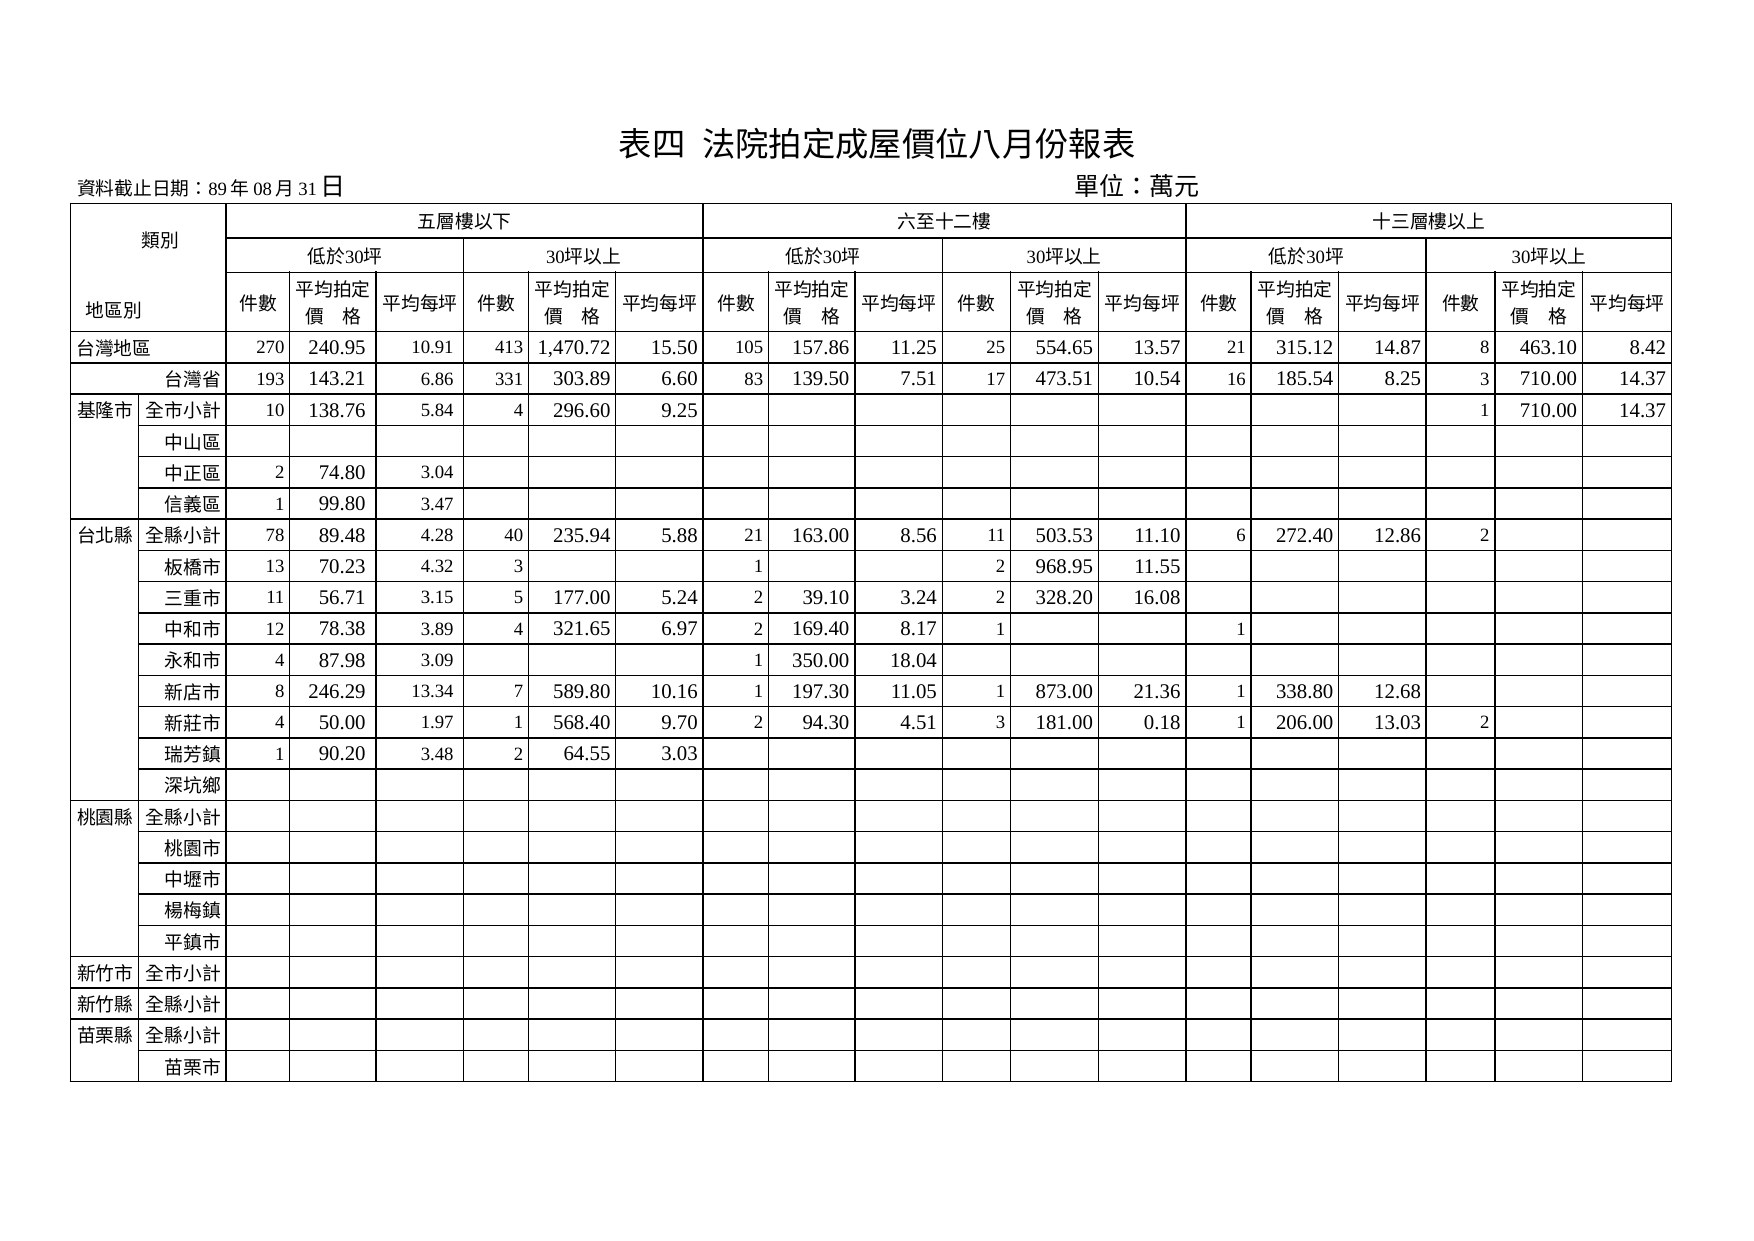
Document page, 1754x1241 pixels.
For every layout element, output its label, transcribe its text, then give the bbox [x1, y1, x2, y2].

table_cell 4.32 [377, 551, 463, 581]
table_cell [464, 832, 528, 862]
table_cell 14.87 [1339, 332, 1425, 362]
table_cell [1496, 895, 1582, 924]
table_cell [1099, 489, 1185, 518]
table_cell 6.60 [616, 364, 702, 393]
table_cell [290, 801, 375, 831]
table_cell 16 [1187, 364, 1250, 393]
table_cell [1252, 957, 1338, 987]
table_cell 185.54 [1252, 364, 1338, 393]
table_cell [1099, 457, 1185, 487]
table_cell 低於30坪 [1187, 239, 1425, 271]
table_cell 272.40 [1252, 520, 1338, 549]
table_cell 78 [227, 520, 289, 549]
table_cell [464, 957, 528, 987]
table_cell 64.55 [529, 739, 615, 768]
table_cell [71, 831, 138, 862]
table_cell [1339, 926, 1425, 956]
table_cell [1583, 426, 1671, 456]
table_cell [769, 489, 854, 518]
table_cell [1099, 614, 1185, 643]
table_cell [704, 395, 768, 424]
table_cell 1 [1187, 676, 1250, 706]
table_cell [1011, 426, 1098, 456]
table_cell [943, 395, 1010, 424]
table_cell [616, 1051, 702, 1081]
table_cell 新竹市 [71, 957, 138, 987]
table_cell [1011, 864, 1098, 893]
table_cell [1187, 395, 1250, 424]
table_cell 平均每坪 [1339, 273, 1425, 331]
table_cell [529, 957, 615, 987]
table_cell 87.98 [290, 645, 375, 674]
table_cell [1252, 645, 1338, 674]
table_cell 全市小計 [139, 957, 225, 987]
table_cell 589.80 [529, 676, 615, 706]
table_cell [769, 395, 854, 424]
table_cell [1011, 989, 1098, 1018]
table_cell 0.18 [1099, 707, 1185, 737]
table_cell [616, 989, 702, 1018]
table_cell 235.94 [529, 520, 615, 549]
table_cell [71, 612, 138, 643]
table_cell [1339, 832, 1425, 862]
table_cell [71, 737, 138, 768]
table_cell 新店市 [139, 676, 225, 706]
table_cell 3.15 [377, 582, 463, 612]
table_cell [616, 457, 702, 487]
table_cell 平均每坪 [616, 273, 702, 331]
table_cell 246.29 [290, 676, 375, 706]
table_cell [1187, 989, 1250, 1018]
table_cell 105 [704, 332, 768, 362]
table_cell [290, 895, 375, 924]
table_cell 2 [704, 614, 768, 643]
table_cell 台北縣 [71, 520, 138, 549]
table_cell 350.00 [769, 645, 854, 674]
table_cell 板橋市 [139, 551, 225, 581]
table_cell [529, 551, 615, 581]
table_cell [769, 457, 854, 487]
table_cell 3.04 [377, 457, 463, 487]
table_cell [71, 643, 138, 674]
table_cell [1339, 801, 1425, 831]
table_cell 瑞芳鎮 [139, 739, 225, 768]
table_cell [704, 895, 768, 924]
table_cell [1252, 1020, 1338, 1049]
table_cell 3.09 [377, 645, 463, 674]
table_cell [1427, 957, 1494, 987]
table_cell [377, 1051, 463, 1081]
table_cell [464, 1051, 528, 1081]
table_cell [1187, 489, 1250, 518]
table_cell [704, 1051, 768, 1081]
table_cell 13.03 [1339, 707, 1425, 737]
table_cell 平均拍定價 格 [1011, 273, 1098, 331]
table_cell [1011, 832, 1098, 862]
table_cell 331 [464, 364, 528, 393]
table_cell 全縣小計 [139, 989, 225, 1018]
table_cell [71, 425, 138, 456]
table_cell 40 [464, 520, 528, 549]
table_cell [1496, 520, 1582, 549]
table_cell [1427, 895, 1494, 924]
table_cell 39.10 [769, 582, 854, 612]
table_header 五層樓以下 [227, 204, 702, 237]
table_cell [1252, 770, 1338, 799]
table_cell [856, 989, 942, 1018]
table_cell [769, 895, 854, 924]
table_cell [529, 989, 615, 1018]
table_cell 83 [704, 364, 768, 393]
table_cell [856, 457, 942, 487]
table_cell [1187, 1020, 1250, 1049]
table_cell [1099, 895, 1185, 924]
table_cell 321.65 [529, 614, 615, 643]
table_cell [704, 957, 768, 987]
table_cell 8.17 [856, 614, 942, 643]
table_cell [1427, 457, 1494, 487]
table_cell 206.00 [1252, 707, 1338, 737]
table_cell 11.25 [856, 332, 942, 362]
table_cell [1496, 614, 1582, 643]
table_cell [856, 395, 942, 424]
table_cell [290, 957, 375, 987]
table_cell [1583, 770, 1671, 799]
table_cell 13.57 [1099, 332, 1185, 362]
table_cell [943, 457, 1010, 487]
table_cell [943, 645, 1010, 674]
table_cell [1252, 1051, 1338, 1081]
table_cell [71, 364, 138, 393]
table_cell 15.50 [616, 332, 702, 362]
table_cell [1099, 426, 1185, 456]
table_cell [464, 645, 528, 674]
table_cell [71, 706, 138, 737]
table_cell 12.86 [1339, 520, 1425, 549]
table_cell [1583, 614, 1671, 643]
table_cell [377, 832, 463, 862]
table_cell [227, 1051, 289, 1081]
table_cell 9.70 [616, 707, 702, 737]
table_cell [943, 895, 1010, 924]
table_cell [1187, 770, 1250, 799]
table_cell [1099, 1051, 1185, 1081]
table_cell [1099, 832, 1185, 862]
table_cell 4.28 [377, 520, 463, 549]
table_cell [529, 1020, 615, 1049]
table_cell 56.71 [290, 582, 375, 612]
table_cell [856, 489, 942, 518]
table_cell 1.97 [377, 707, 463, 737]
table_cell [464, 457, 528, 487]
table_cell 16.08 [1099, 582, 1185, 612]
table_cell [1583, 582, 1671, 612]
table_cell [1339, 645, 1425, 674]
table_cell [529, 489, 615, 518]
table_cell 2 [1427, 707, 1494, 737]
table_cell 8.42 [1583, 332, 1671, 362]
table_cell [464, 426, 528, 456]
table_cell [1339, 582, 1425, 612]
table_cell 新莊市 [139, 707, 225, 737]
table_cell [769, 832, 854, 862]
table_cell [290, 864, 375, 893]
table_cell [227, 770, 289, 799]
table_cell [1011, 895, 1098, 924]
table_cell [1011, 957, 1098, 987]
table_cell [227, 832, 289, 862]
table_cell [704, 926, 768, 956]
table_cell [1583, 864, 1671, 893]
table_cell [1496, 864, 1582, 893]
table_cell [290, 832, 375, 862]
table_cell [1339, 770, 1425, 799]
table_cell 件數 [227, 273, 289, 331]
table_cell [1583, 832, 1671, 862]
table_cell 12 [227, 614, 289, 643]
table_cell [769, 1020, 854, 1049]
table_cell [464, 926, 528, 956]
table_cell [1496, 582, 1582, 612]
table_cell [227, 801, 289, 831]
table_cell [1427, 1020, 1494, 1049]
table_cell [1011, 739, 1098, 768]
table_cell [464, 489, 528, 518]
table_cell 11 [227, 582, 289, 612]
table_cell 94.30 [769, 707, 854, 737]
table_cell [1339, 739, 1425, 768]
table_cell [1187, 582, 1250, 612]
table_cell [227, 957, 289, 987]
table_cell [1339, 989, 1425, 1018]
table_cell [1496, 489, 1582, 518]
table_cell 全縣小計 [139, 520, 225, 549]
table_cell [943, 489, 1010, 518]
table_cell [856, 832, 942, 862]
table_cell 193 [227, 364, 289, 393]
table_cell [1496, 676, 1582, 706]
table_cell 968.95 [1011, 551, 1098, 581]
table_cell 568.40 [529, 707, 615, 737]
table_cell [1496, 551, 1582, 581]
table_cell [1427, 801, 1494, 831]
table_cell [464, 770, 528, 799]
table_cell [1427, 426, 1494, 456]
table_cell [769, 770, 854, 799]
table_cell [1252, 426, 1338, 456]
table_cell 710.00 [1496, 395, 1582, 424]
table_cell [1427, 832, 1494, 862]
table_cell [856, 1020, 942, 1049]
table_cell 3 [464, 551, 528, 581]
table_cell 315.12 [1252, 332, 1338, 362]
table_cell [1011, 770, 1098, 799]
table_cell 苗栗縣 [71, 1020, 138, 1049]
table_cell 2 [943, 551, 1010, 581]
table_cell [616, 551, 702, 581]
table_cell [1427, 551, 1494, 581]
table_cell [464, 801, 528, 831]
table_cell 30坪以上 [943, 239, 1185, 271]
table_cell [1252, 582, 1338, 612]
table_cell [704, 832, 768, 862]
table_cell 89.48 [290, 520, 375, 549]
table_cell 2 [227, 457, 289, 487]
table_cell [1583, 895, 1671, 924]
table_cell [377, 426, 463, 456]
table_cell [1583, 457, 1671, 487]
table_cell [290, 770, 375, 799]
table_cell 1 [943, 676, 1010, 706]
table_cell [1496, 739, 1582, 768]
table_cell [529, 426, 615, 456]
table_cell [616, 926, 702, 956]
table_cell [377, 895, 463, 924]
table_cell [1252, 489, 1338, 518]
table_cell [943, 957, 1010, 987]
table_header 類別 地區別 [71, 204, 225, 331]
table_cell [1011, 926, 1098, 956]
table_cell 4 [227, 645, 289, 674]
table_cell [943, 1051, 1010, 1081]
table_cell [1339, 895, 1425, 924]
table_cell [943, 1020, 1010, 1049]
table_cell [1187, 645, 1250, 674]
table_cell [71, 581, 138, 612]
table_cell [1583, 801, 1671, 831]
table_cell [1427, 770, 1494, 799]
table_cell [1099, 989, 1185, 1018]
table_cell 163.00 [769, 520, 854, 549]
table_cell 270 [227, 332, 289, 362]
table_cell 平均拍定價 格 [1496, 273, 1582, 331]
table_cell 件數 [943, 273, 1010, 331]
table_cell 14.37 [1583, 364, 1671, 393]
table_cell [1496, 1020, 1582, 1049]
table_cell [1252, 739, 1338, 768]
table_cell [71, 550, 138, 581]
table_cell [529, 864, 615, 893]
table_cell 12.68 [1339, 676, 1425, 706]
table_cell [377, 1020, 463, 1049]
table_cell [1339, 395, 1425, 424]
table_cell [1496, 832, 1582, 862]
table_cell [704, 1020, 768, 1049]
table_cell 3.47 [377, 489, 463, 518]
table_cell [71, 768, 138, 799]
table_cell 177.00 [529, 582, 615, 612]
table_cell 低於30坪 [227, 239, 463, 271]
table_cell 5.84 [377, 395, 463, 424]
table_cell 13.34 [377, 676, 463, 706]
table_cell [1252, 895, 1338, 924]
table_cell [943, 426, 1010, 456]
table_cell [377, 770, 463, 799]
table_cell [1427, 676, 1494, 706]
table_cell [856, 801, 942, 831]
table_cell [616, 426, 702, 456]
table_cell 78.38 [290, 614, 375, 643]
table_cell [1099, 770, 1185, 799]
table_cell 4 [227, 707, 289, 737]
table_cell 3.48 [377, 739, 463, 768]
table_cell [377, 989, 463, 1018]
table_cell 99.80 [290, 489, 375, 518]
table_cell 139.50 [769, 364, 854, 393]
table_cell 8 [1427, 332, 1494, 362]
table_cell [1252, 926, 1338, 956]
table_cell [71, 862, 138, 893]
table_cell 1 [1187, 707, 1250, 737]
table_cell [943, 864, 1010, 893]
table_cell [227, 426, 289, 456]
table_cell [616, 1020, 702, 1049]
table_cell [769, 957, 854, 987]
table_cell [1099, 1020, 1185, 1049]
table_cell [616, 489, 702, 518]
table_cell 三重市 [139, 582, 225, 612]
table_cell [704, 457, 768, 487]
table_cell [1427, 645, 1494, 674]
table_cell [1252, 801, 1338, 831]
table_cell 低於30坪 [704, 239, 942, 271]
table_cell [529, 832, 615, 862]
table_cell [377, 864, 463, 893]
table_cell 30坪以上 [1427, 239, 1671, 271]
table_cell [290, 426, 375, 456]
table_cell [1252, 832, 1338, 862]
table_cell [1496, 770, 1582, 799]
table_cell [464, 1020, 528, 1049]
table_cell [1252, 551, 1338, 581]
table_cell [1496, 957, 1582, 987]
table_cell [1427, 1051, 1494, 1081]
table_cell 413 [464, 332, 528, 362]
table_cell [1099, 926, 1185, 956]
table_cell 11.10 [1099, 520, 1185, 549]
table_cell [71, 487, 138, 518]
table_cell [1427, 489, 1494, 518]
table_cell 1 [1427, 395, 1494, 424]
table_cell [704, 426, 768, 456]
table_cell 4 [464, 614, 528, 643]
table_cell [1583, 520, 1671, 549]
table_cell 平均每坪 [856, 273, 942, 331]
table_cell 7.51 [856, 364, 942, 393]
table_cell [769, 739, 854, 768]
table_cell [1583, 1051, 1671, 1081]
table_cell [1427, 614, 1494, 643]
table_cell [1583, 551, 1671, 581]
table_cell [1583, 489, 1671, 518]
table_cell [769, 926, 854, 956]
table_cell [1187, 832, 1250, 862]
table_cell 11.55 [1099, 551, 1185, 581]
table_cell 873.00 [1011, 676, 1098, 706]
table_cell 中山區 [139, 426, 225, 456]
table_cell 台灣省 [139, 364, 225, 393]
table_cell [1099, 645, 1185, 674]
table_cell [290, 1051, 375, 1081]
table_cell 中和市 [139, 614, 225, 643]
table_cell 463.10 [1496, 332, 1582, 362]
table_cell [704, 989, 768, 1018]
table_cell [227, 926, 289, 956]
table_cell [1187, 926, 1250, 956]
table_cell [1339, 864, 1425, 893]
table_cell 平均每坪 [377, 273, 463, 331]
table_cell 4.51 [856, 707, 942, 737]
table_cell 深坑鄉 [139, 770, 225, 799]
table_cell 8 [227, 676, 289, 706]
table_cell 1 [464, 707, 528, 737]
table_cell [1583, 926, 1671, 956]
table_cell [1583, 739, 1671, 768]
table_cell [1011, 1051, 1098, 1081]
table_cell 中壢市 [139, 864, 225, 893]
table_cell [769, 1051, 854, 1081]
table_cell [1427, 926, 1494, 956]
table_cell [71, 456, 138, 487]
table_cell 1 [943, 614, 1010, 643]
table_cell [704, 739, 768, 768]
table_cell 5 [464, 582, 528, 612]
table_cell 473.51 [1011, 364, 1098, 393]
table_cell [704, 489, 768, 518]
table_cell 710.00 [1496, 364, 1582, 393]
table_cell 11 [943, 520, 1010, 549]
table_cell 1 [704, 676, 768, 706]
table_cell [1252, 457, 1338, 487]
table_cell [704, 864, 768, 893]
table_cell [769, 989, 854, 1018]
table_cell 296.60 [529, 395, 615, 424]
table_cell [704, 770, 768, 799]
table_cell [856, 957, 942, 987]
table_cell [1252, 989, 1338, 1018]
table_cell [856, 926, 942, 956]
table_cell [1496, 926, 1582, 956]
table_cell 25 [943, 332, 1010, 362]
table_cell 平均每坪 [1583, 273, 1671, 331]
table_cell [1583, 957, 1671, 987]
table_cell [1496, 989, 1582, 1018]
table_cell [529, 926, 615, 956]
table_cell [1187, 457, 1250, 487]
table_cell 157.86 [769, 332, 854, 362]
table_cell [1099, 957, 1185, 987]
table_cell 30坪以上 [464, 239, 702, 271]
table_cell 2 [704, 707, 768, 737]
table_cell 50.00 [290, 707, 375, 737]
table_cell 楊梅鎮 [139, 895, 225, 924]
table_cell 181.00 [1011, 707, 1098, 737]
table_cell 2 [943, 582, 1010, 612]
table_cell [1339, 551, 1425, 581]
table_cell 10.54 [1099, 364, 1185, 393]
table_cell [1187, 864, 1250, 893]
table_cell 14.37 [1583, 395, 1671, 424]
text 表四 法院拍定成屋價位八月份報表 [77, 118, 1677, 166]
table_cell 21 [704, 520, 768, 549]
table_cell 平鎮市 [139, 926, 225, 956]
table_cell [227, 989, 289, 1018]
table_cell [1252, 395, 1338, 424]
table_cell [1339, 1020, 1425, 1049]
table_cell 桃園市 [139, 832, 225, 862]
table_cell 138.76 [290, 395, 375, 424]
table_cell 197.30 [769, 676, 854, 706]
table_cell 13 [227, 551, 289, 581]
table_cell [943, 989, 1010, 1018]
table_cell 2 [1427, 520, 1494, 549]
table_cell 3.89 [377, 614, 463, 643]
table_cell 中正區 [139, 457, 225, 487]
table_cell [1252, 864, 1338, 893]
text 資料截止日期：89年08月31日 單位：萬元 [77, 166, 1677, 203]
table_cell 90.20 [290, 739, 375, 768]
table_cell 328.20 [1011, 582, 1098, 612]
table_cell [1583, 645, 1671, 674]
table_cell 143.21 [290, 364, 375, 393]
table_cell 4 [464, 395, 528, 424]
table_cell [769, 801, 854, 831]
table_cell 基隆市 [71, 395, 138, 424]
table_cell [71, 925, 138, 956]
table_cell [856, 739, 942, 768]
table_cell [529, 1051, 615, 1081]
table_cell [1339, 614, 1425, 643]
table_cell 1 [227, 739, 289, 768]
table_cell [943, 739, 1010, 768]
table_cell [1339, 1051, 1425, 1081]
table_cell [616, 645, 702, 674]
table_cell [1099, 739, 1185, 768]
table_cell [1099, 395, 1185, 424]
table_cell [1339, 957, 1425, 987]
table_cell [1496, 801, 1582, 831]
table_cell 1 [704, 645, 768, 674]
table_cell [1011, 457, 1098, 487]
table_cell [1583, 989, 1671, 1018]
table_cell [856, 770, 942, 799]
table_cell [227, 864, 289, 893]
table_cell 240.95 [290, 332, 375, 362]
table_cell [769, 864, 854, 893]
table_cell [71, 893, 138, 924]
table_cell [1339, 489, 1425, 518]
table_cell 8.56 [856, 520, 942, 549]
table_cell 平均拍定價 格 [1252, 273, 1338, 331]
table_cell 6.97 [616, 614, 702, 643]
table_cell [1496, 457, 1582, 487]
table_cell [1011, 1020, 1098, 1049]
table_cell 18.04 [856, 645, 942, 674]
table_cell [856, 426, 942, 456]
table_cell [290, 1020, 375, 1049]
table_cell [377, 957, 463, 987]
table_cell [1187, 1051, 1250, 1081]
table_cell [1496, 645, 1582, 674]
table_cell [1583, 676, 1671, 706]
table_cell [1011, 645, 1098, 674]
table_cell [943, 832, 1010, 862]
table_cell [856, 895, 942, 924]
table_cell 3.24 [856, 582, 942, 612]
table_cell [616, 957, 702, 987]
table_cell 7 [464, 676, 528, 706]
table_cell 338.80 [1252, 676, 1338, 706]
table_header 十三層樓以上 [1187, 204, 1671, 237]
table_cell [1583, 1020, 1671, 1049]
table_cell 1,470.72 [529, 332, 615, 362]
table_cell [1339, 426, 1425, 456]
table_cell [943, 926, 1010, 956]
table_cell [529, 801, 615, 831]
table_cell 全縣小計 [139, 801, 225, 831]
table_cell 台灣地區 [71, 332, 225, 362]
table_cell [1187, 801, 1250, 831]
table_header 六至十二樓 [704, 204, 1185, 237]
table_cell 全縣小計 [139, 1020, 225, 1049]
table_cell 1 [227, 489, 289, 518]
table_cell 21.36 [1099, 676, 1185, 706]
table_cell 554.65 [1011, 332, 1098, 362]
table_cell [1187, 426, 1250, 456]
table_cell [1099, 864, 1185, 893]
table_cell 74.80 [290, 457, 375, 487]
table_cell 平均拍定價 格 [769, 273, 854, 331]
table_cell [290, 926, 375, 956]
table_cell [769, 551, 854, 581]
table_cell [616, 864, 702, 893]
table_cell [71, 1050, 138, 1081]
table_cell [856, 551, 942, 581]
table_cell [1496, 707, 1582, 737]
table_cell 169.40 [769, 614, 854, 643]
table_cell 3.03 [616, 739, 702, 768]
table_cell 17 [943, 364, 1010, 393]
table_cell 1 [1187, 614, 1250, 643]
table_cell 10.91 [377, 332, 463, 362]
table_cell [1427, 582, 1494, 612]
table_cell 永和市 [139, 645, 225, 674]
table_cell [769, 426, 854, 456]
table_cell 平均拍定價 格 [290, 273, 375, 331]
table_cell [290, 989, 375, 1018]
table_cell [377, 926, 463, 956]
table_cell [1187, 551, 1250, 581]
table_cell [704, 801, 768, 831]
table_cell [529, 457, 615, 487]
table_cell [529, 895, 615, 924]
table_cell 件數 [1187, 273, 1250, 331]
table_cell [377, 801, 463, 831]
table_cell [529, 770, 615, 799]
table_cell [1496, 426, 1582, 456]
table_cell [616, 832, 702, 862]
table_cell [71, 675, 138, 706]
table_cell [1011, 395, 1098, 424]
table_cell 新竹縣 [71, 989, 138, 1018]
table_cell [616, 895, 702, 924]
table_cell 3 [1427, 364, 1494, 393]
table_cell [856, 1051, 942, 1081]
table_cell [1427, 739, 1494, 768]
table_cell 10.16 [616, 676, 702, 706]
table_cell [464, 895, 528, 924]
table_cell 苗栗市 [139, 1051, 225, 1081]
table_cell [943, 801, 1010, 831]
table_cell 桃園縣 [71, 801, 138, 831]
table_cell 2 [704, 582, 768, 612]
table_cell [616, 770, 702, 799]
table_cell 件數 [704, 273, 768, 331]
table_cell 10 [227, 395, 289, 424]
table_cell 信義區 [139, 489, 225, 518]
table_cell [227, 1020, 289, 1049]
table_cell 6.86 [377, 364, 463, 393]
table_cell 9.25 [616, 395, 702, 424]
table_cell [1252, 614, 1338, 643]
table_cell [1583, 707, 1671, 737]
table_cell 件數 [464, 273, 528, 331]
table_cell 2 [464, 739, 528, 768]
table_cell 6 [1187, 520, 1250, 549]
table_cell 503.53 [1011, 520, 1098, 549]
table_cell [1427, 989, 1494, 1018]
table_cell [1099, 801, 1185, 831]
table_cell [464, 864, 528, 893]
table_cell 全市小計 [139, 395, 225, 424]
table_cell [1011, 801, 1098, 831]
table_cell 8.25 [1339, 364, 1425, 393]
table_cell 平均每坪 [1099, 273, 1185, 331]
table_cell [856, 864, 942, 893]
table_cell [227, 895, 289, 924]
table_cell 21 [1187, 332, 1250, 362]
table_cell 3 [943, 707, 1010, 737]
table_cell [1011, 614, 1098, 643]
table_cell [464, 989, 528, 1018]
table_cell 5.24 [616, 582, 702, 612]
table_cell 平均拍定價 格 [529, 273, 615, 331]
table_cell [943, 770, 1010, 799]
table_cell 303.89 [529, 364, 615, 393]
table_cell 70.23 [290, 551, 375, 581]
table_cell 1 [704, 551, 768, 581]
table_cell [1187, 957, 1250, 987]
table_cell [1339, 457, 1425, 487]
table_cell 11.05 [856, 676, 942, 706]
table_cell [1496, 1051, 1582, 1081]
table_cell [1187, 739, 1250, 768]
table_cell 5.88 [616, 520, 702, 549]
table_cell [1427, 864, 1494, 893]
table_cell [529, 645, 615, 674]
table_cell [616, 801, 702, 831]
table_cell [1187, 895, 1250, 924]
table_cell [1011, 489, 1098, 518]
table_cell 件數 [1427, 273, 1494, 331]
